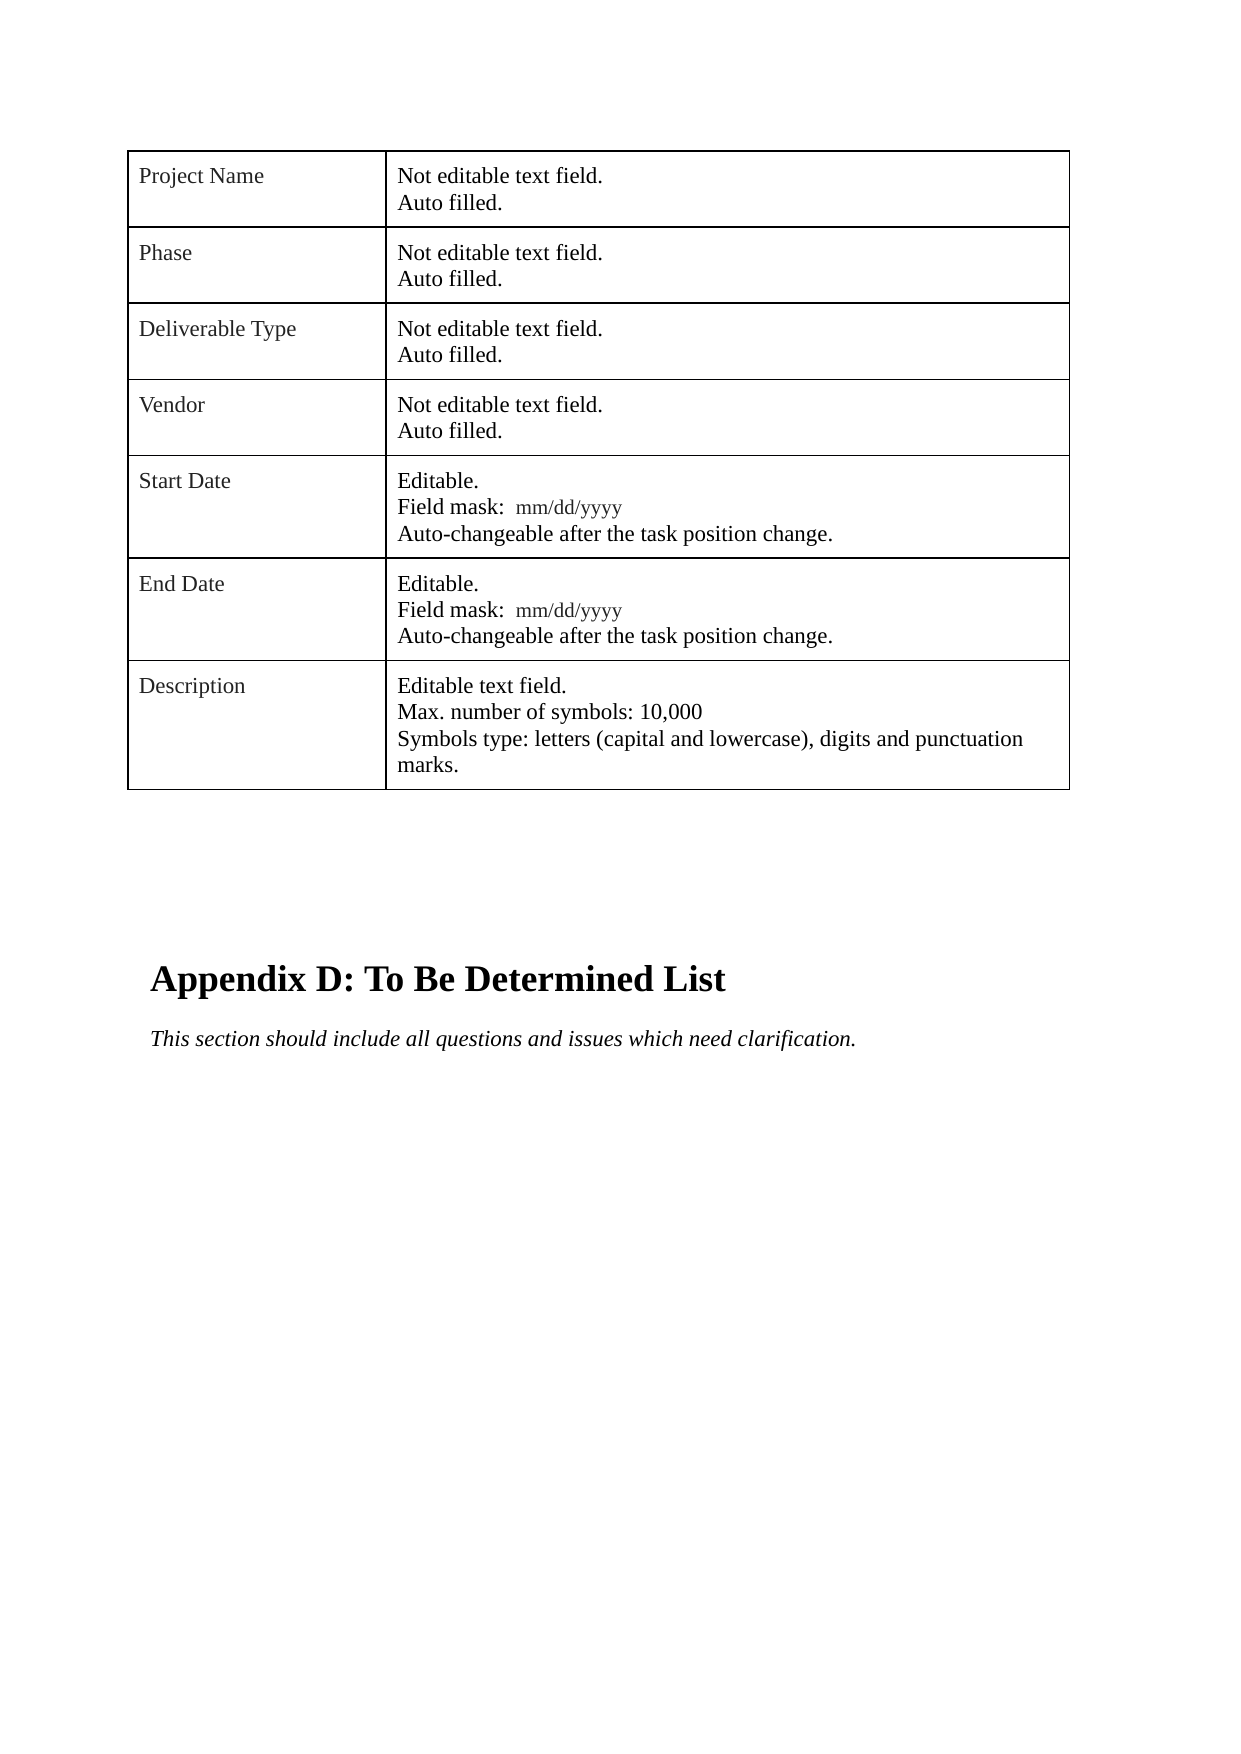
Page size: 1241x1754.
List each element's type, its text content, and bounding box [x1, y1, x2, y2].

table_cell Deliverable Type [129, 304, 385, 378]
table_cell End Date [129, 559, 385, 659]
table_cell Editable text field. Max. number of symbols: 10,000 Symbols type: letters (capital and lowercase), digits and punctuation marks. [387, 661, 1069, 788]
table_cell Not editable text field. Auto filled. [387, 380, 1069, 454]
table_cell Project Name [129, 152, 385, 226]
table_cell Editable. Field mask: mm/dd/yyyy Auto-changeable after the task position change. [387, 456, 1069, 557]
table_cell Description [129, 661, 385, 788]
table_cell Not editable text field. Auto filled. [387, 304, 1069, 378]
table_cell Phase [129, 228, 385, 302]
table_cell Vendor [129, 380, 385, 454]
table_cell Not editable text field. Auto filled. [387, 152, 1069, 226]
table_cell Not editable text field. Auto filled. [387, 228, 1069, 302]
table_cell Editable. Field mask: mm/dd/yyyy Auto-changeable after the task position change. [387, 559, 1069, 659]
text Appendix D: To Be Determined List [150, 957, 1090, 1000]
table_cell Start Date [129, 456, 385, 557]
text This section should include all questions and issues which need clarification. [150, 1025, 1090, 1051]
